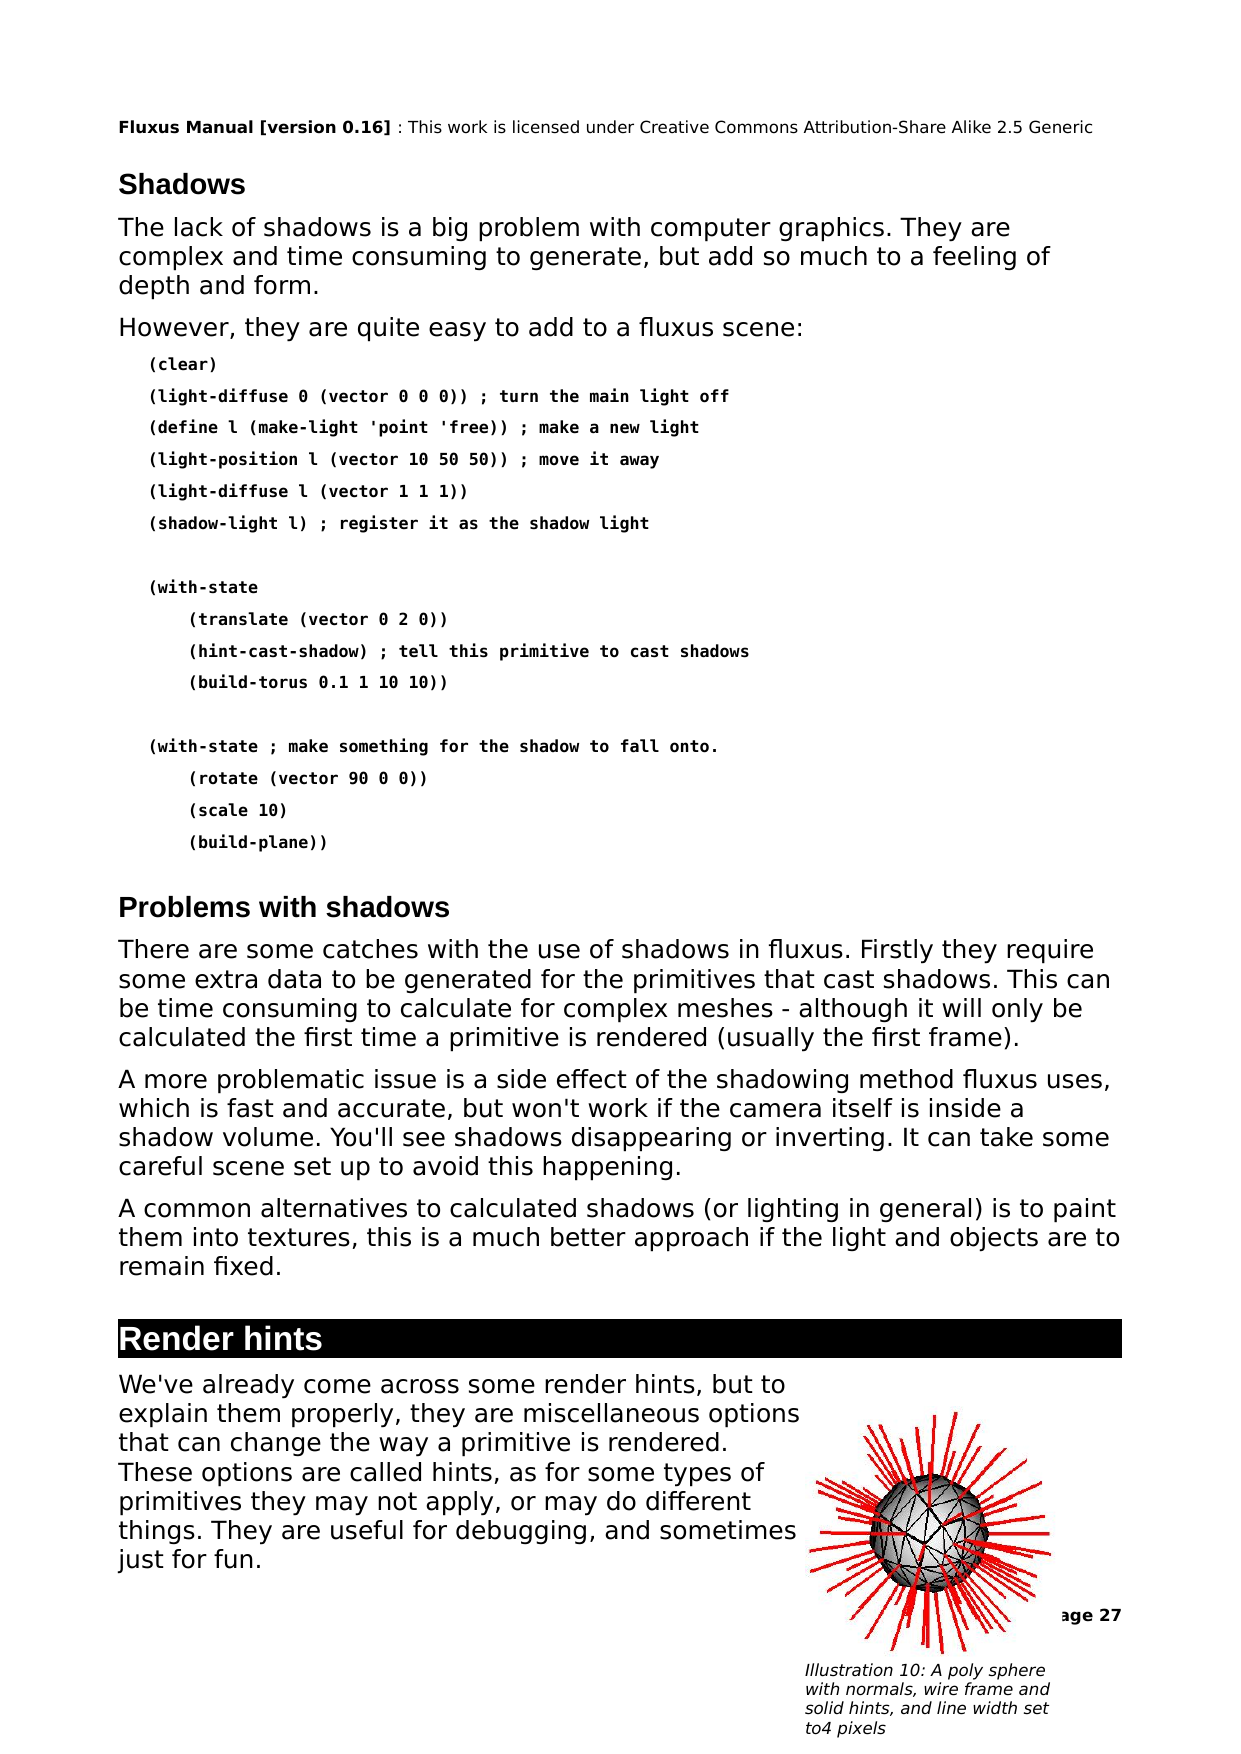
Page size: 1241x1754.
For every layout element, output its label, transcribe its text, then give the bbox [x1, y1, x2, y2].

text (hint-cast-shadow) ; tell this primitive to cast shadows [148, 642, 1122, 661]
text The lack of shadows is a big problem with computer graphics. They are complex and time consuming to generate, but add so much to a feeling of depth and form. [118, 213, 1122, 301]
text (with-state [148, 578, 1122, 597]
text (shadow-light l) ; register it as the shadow light [148, 514, 1122, 533]
text (build-plane)) [148, 833, 1122, 852]
text (clear) [148, 355, 1122, 374]
text However, they are quite easy to add to a fluxus scene: [118, 313, 1122, 342]
text (translate (vector 0 2 0)) [148, 610, 1122, 629]
text (light-position l (vector 10 50 50)) ; move it away [148, 450, 1122, 470]
text A common alternatives to calculated shadows (or lighting in general) is to paint them into textures, this is a much better approach if the light and objects are to remain fixed. [118, 1194, 1122, 1282]
text (scale 10) [148, 801, 1122, 820]
text (define l (make-light 'point 'free)) ; make a new light [148, 418, 1122, 438]
text A more problematic issue is a side effect of the shadowing method fluxus uses, which is fast and accurate, but won't work if the camera itself is inside a shadow volume. You'll see shadows disappearing or inverting. It can take some careful scene set up to avoid this happening. [118, 1065, 1122, 1182]
text (build-torus 0.1 1 10 10)) [148, 673, 1122, 693]
text Illustration 10: A poly sphere with normals, wire frame and solid hints, and line width set to4 pixels [805, 1661, 1062, 1738]
subtitle Render hints [118, 1319, 1122, 1358]
text There are some catches with the use of shadows in fluxus. Firstly they require some extra data to be generated for the primitives that cast shadows. This can be time consuming to calculate for complex meshes - although it will only be calculated the first time a primitive is rendered (usually the first frame). [118, 936, 1122, 1052]
text (rotate (vector 90 0 0)) [148, 769, 1122, 788]
picture [805, 1406, 1063, 1661]
text (light-diffuse l (vector 1 1 1)) [148, 482, 1122, 502]
text (with-state ; make something for the shadow to fall onto. [148, 737, 1122, 757]
subtitle Shadows [118, 167, 1122, 201]
text We've already come across some render hints, but to explain them properly, they are miscellaneous options that can change the way a primitive is rendered. These options are called hints, as for some types of primitives they may not apply, or may do different things. They are useful for debugging, and sometimes just for fun. [118, 1370, 1122, 1574]
text (light-diffuse 0 (vector 0 0 0)) ; turn the main light off [148, 387, 1122, 406]
subtitle Problems with shadows [118, 890, 1122, 923]
